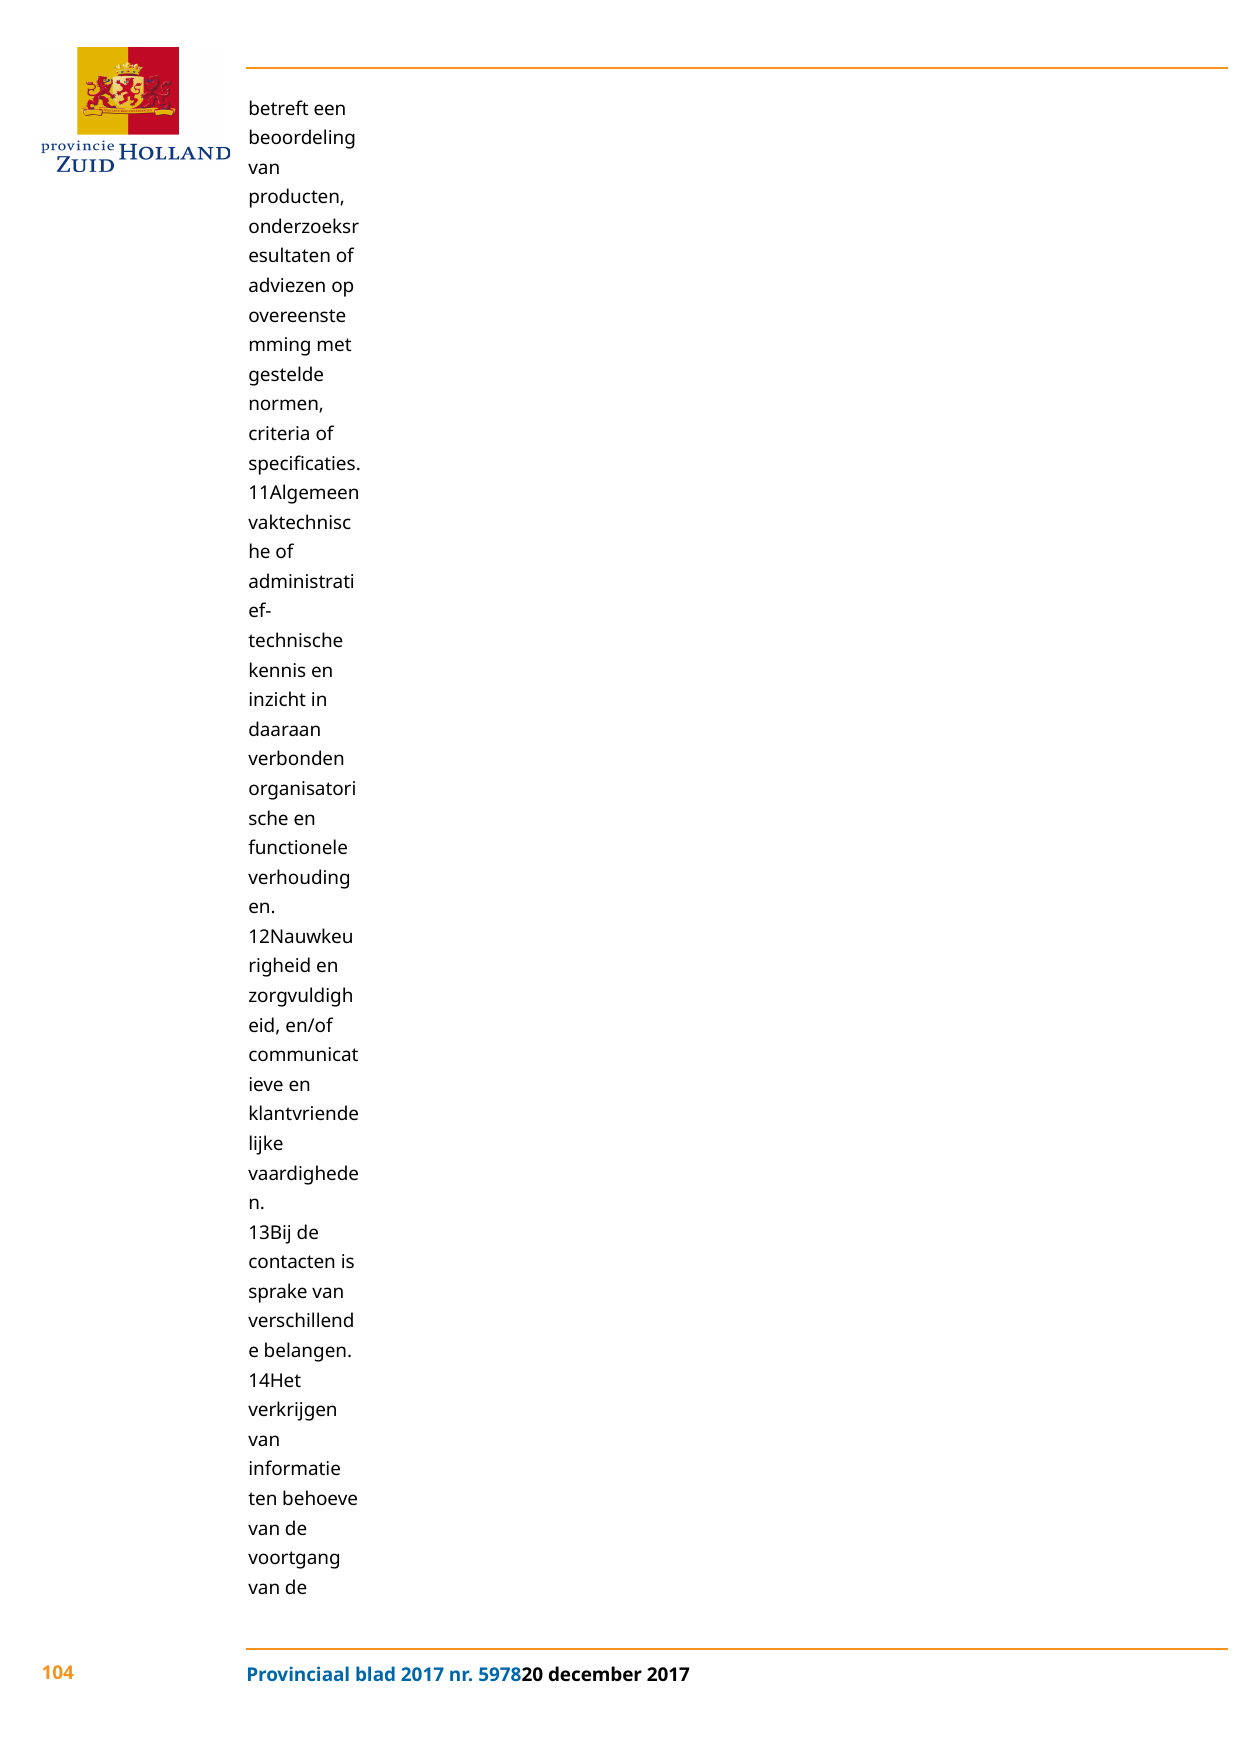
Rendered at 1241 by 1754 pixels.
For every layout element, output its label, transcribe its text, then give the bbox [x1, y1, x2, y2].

table_cell [700, 95, 813, 1600]
table_cell [926, 95, 1038, 1600]
table_cell [813, 95, 926, 1600]
table_cell [587, 95, 700, 1600]
table_cell betreft een beoordeling van producten, onderzoeksresultaten of adviezen op overeenstemming met gestelde normen, criteria of specificaties. 11Algemeen vaktechnische of administratief-technische kennis en inzicht in daaraan verbonden organisatorische en functionele verhoudingen. 12Nauwkeurigheid en zorgvuldigheid, en/of communicatieve en klantvriendelijke vaardigheden. 13Bij de contacten is sprake van verschillende belangen. 14Het verkrijgen van informatie ten behoeve van de voortgang van de [248, 95, 361, 1600]
table_cell [1039, 95, 1152, 1600]
picture [41, 47, 231, 172]
table_cell [361, 95, 474, 1600]
table_cell [474, 95, 587, 1600]
